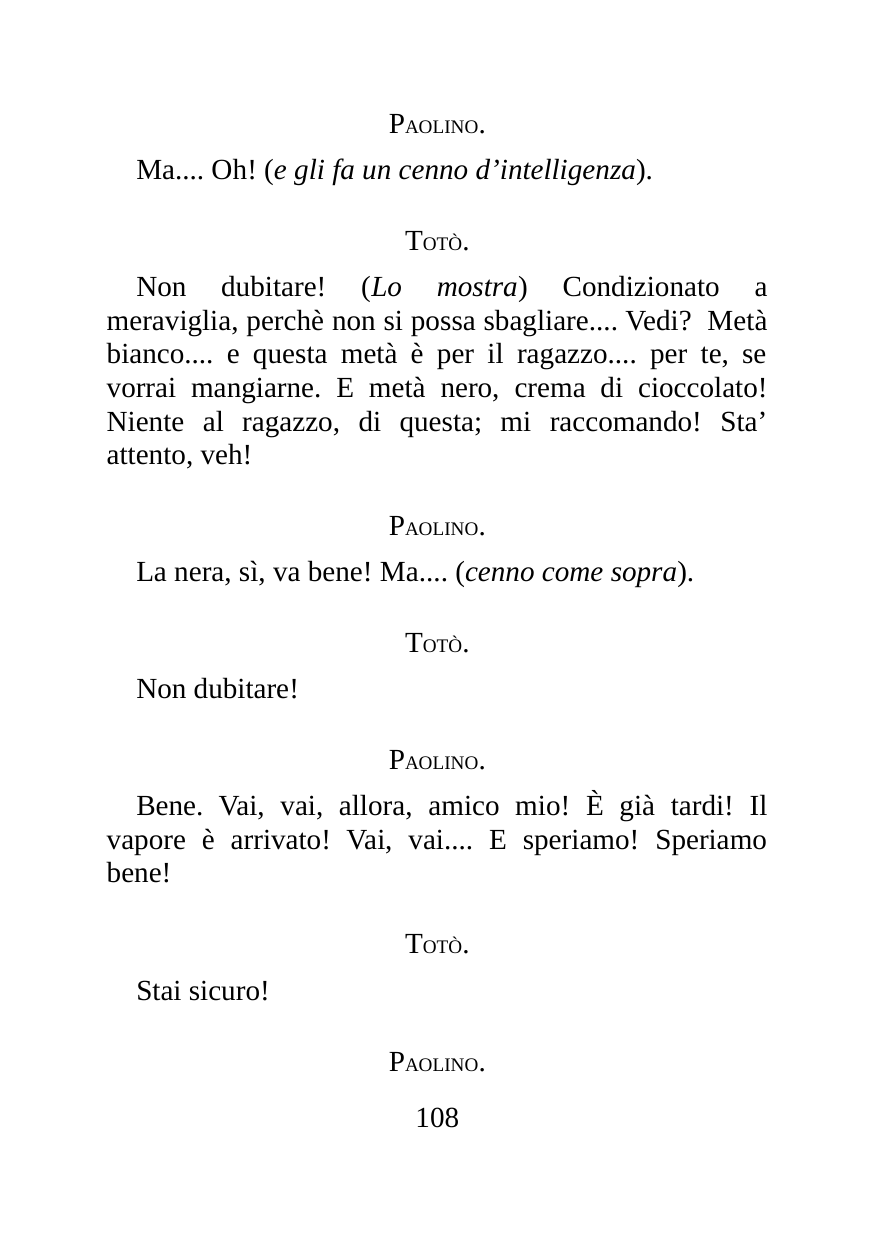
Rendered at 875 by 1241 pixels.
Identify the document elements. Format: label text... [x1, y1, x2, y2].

text Totò. [106, 625, 768, 659]
text Non dubitare! [106, 671, 768, 705]
text Paolino. [106, 1044, 768, 1077]
text Bene. Vai, vai, allora, amico mio! È già tardi! Il vapore è arrivato! Vai, vai.... E speriamo! Speriamo bene! [106, 788, 768, 889]
text Ma.... Oh! (e gli fa un cenno d’intelligenza). [106, 152, 768, 186]
text La nera, sì, va bene! Ma.... (cenno come sopra). [106, 554, 768, 588]
text Non dubitare! (Lo mostra) Condizionato a meraviglia, perchè non si possa sbagliare.... Vedi? Metà bianco.... e questa metà è per il ragazzo.... per te, se vorrai mangiarne. E metà nero, crema di cioccolato! Niente al ragazzo, di questa; mi raccomando! Sta’ attento, veh! [106, 269, 768, 471]
text Paolino. [106, 106, 768, 140]
text Totò. [106, 927, 768, 960]
text Stai sicuro! [106, 973, 768, 1006]
text Paolino. [106, 508, 768, 542]
text Paolino. [106, 742, 768, 776]
text Totò. [106, 223, 768, 257]
